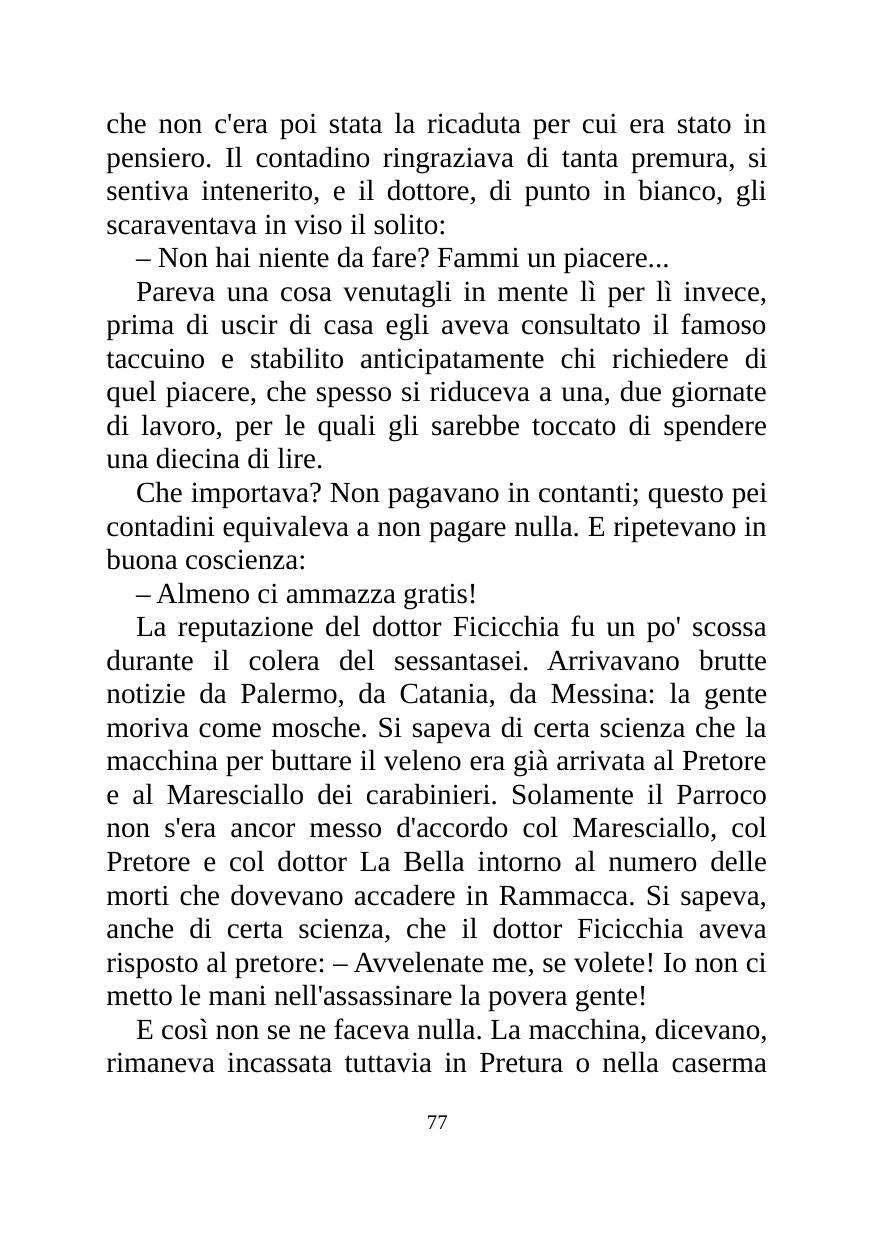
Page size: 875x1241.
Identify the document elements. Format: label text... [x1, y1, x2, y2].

text La reputazione del dottor Ficicchia fu un po' scossa durante il colera del sessantasei. Arrivavano brutte notizie da Palermo, da Catania, da Messina: la gente moriva come mosche. Si sapeva di certa scienza che la macchina per buttare il veleno era già arrivata al Pretore e al Maresciallo dei carabinieri. Solamente il Parroco non s'era ancor messo d'accordo col Maresciallo, col Pretore e col dottor La Bella intorno al numero delle morti che dovevano accadere in Rammacca. Si sapeva, anche di certa scienza, che il dottor Ficicchia aveva risposto al pretore: – Avvelenate me, se volete! Io non ci metto le mani nell'assassinare la povera gente! [106, 609, 768, 1012]
text Che importava? Non pagavano in contanti; questo pei contadini equivaleva a non pagare nulla. E ripetevano in buona coscienza: [106, 475, 768, 576]
text che non c'era poi stata la ricaduta per cui era stato in pensiero. Il contadino ringraziava di tanta premura, si sentiva intenerito, e il dottore, di punto in bianco, gli scaraventava in viso il solito: [106, 106, 768, 240]
text E così non se ne faceva nulla. La macchina, dicevano, rimaneva incassata tuttavia in Pretura o nella caserma [106, 1012, 768, 1079]
text – Non hai niente da fare? Fammi un piacere... [106, 240, 768, 274]
text – Almeno ci ammazza gratis! [106, 576, 768, 609]
text Pareva una cosa venutagli in mente lì per lì invece, prima di uscir di casa egli aveva consultato il famoso taccuino e stabilito anticipatamente chi richiedere di quel piacere, che spesso si riduceva a una, due giornate di lavoro, per le quali gli sarebbe toccato di spendere una diecina di lire. [106, 274, 768, 475]
